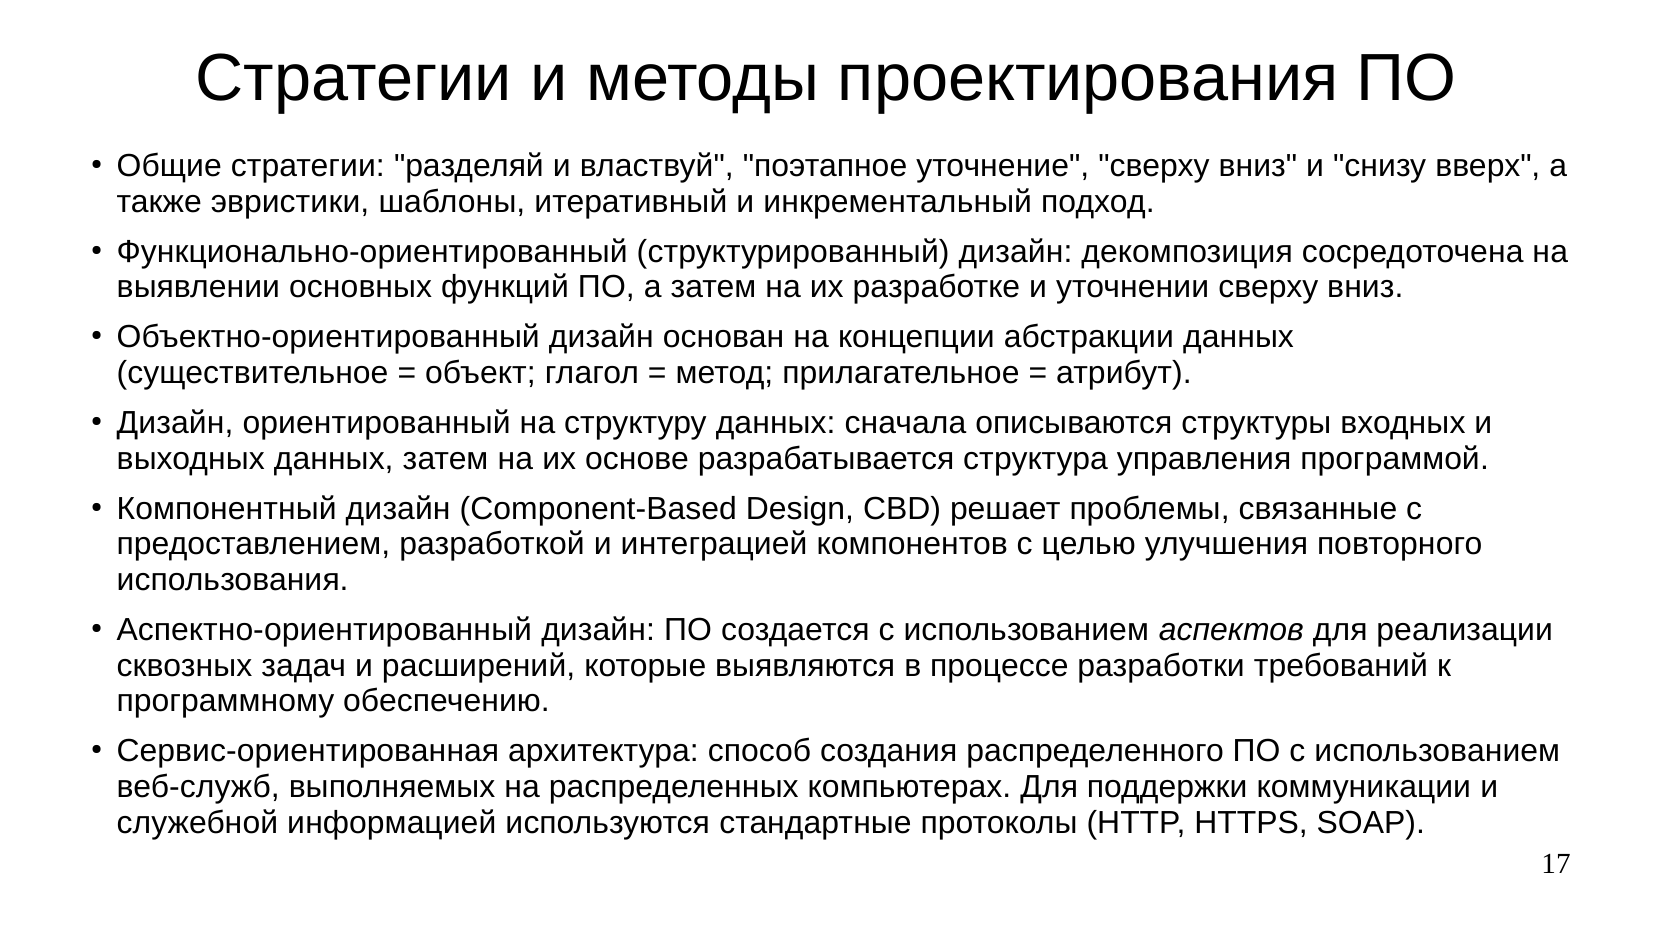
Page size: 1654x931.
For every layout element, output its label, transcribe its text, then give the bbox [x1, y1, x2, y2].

list Общие стратегии: "разделяй и властвуй", "поэтапное уточнение", "сверху вниз" и "снизу вверх", а также эвристики, шаблоны, итеративный и инкрементальный подход. Функционально-ориентированный (структурированный) дизайн: декомпозиция сосредоточена на выявлении основных функций ПО, а затем на их разработке и уточнении сверху вниз. Объектно-ориентированный дизайн основан на концепции абстракции данных (существительное = объект; глагол = метод; прилагательное = атрибут). Дизайн, ориентированный на структуру данных: сначала описываются структуры входных и выходных данных, затем на их основе разрабатывается структура управления программой. Компонентный дизайн (Component-Based Design, CBD) решает проблемы, связанные с предоставлением, разработкой и интеграцией компонентов с целью улучшения повторного использования. Аспектно-ориентированный дизайн: ПО создается с использованием аспектов для реализации сквозных задач и расширений, которые выявляются в процессе разработки требований к программному обеспечению. Сервис-ориентированная архитектура: способ создания распределенного ПО с использованием веб-служб, выполняемых на распределенных компьютерах. Для поддержки коммуникации и служебной информацией используются стандартные протоколы (HTTP, HTTPS, SOAP). [82, 147, 1571, 886]
title Стратегии и методы проектирования ПО [82, 37, 1571, 119]
